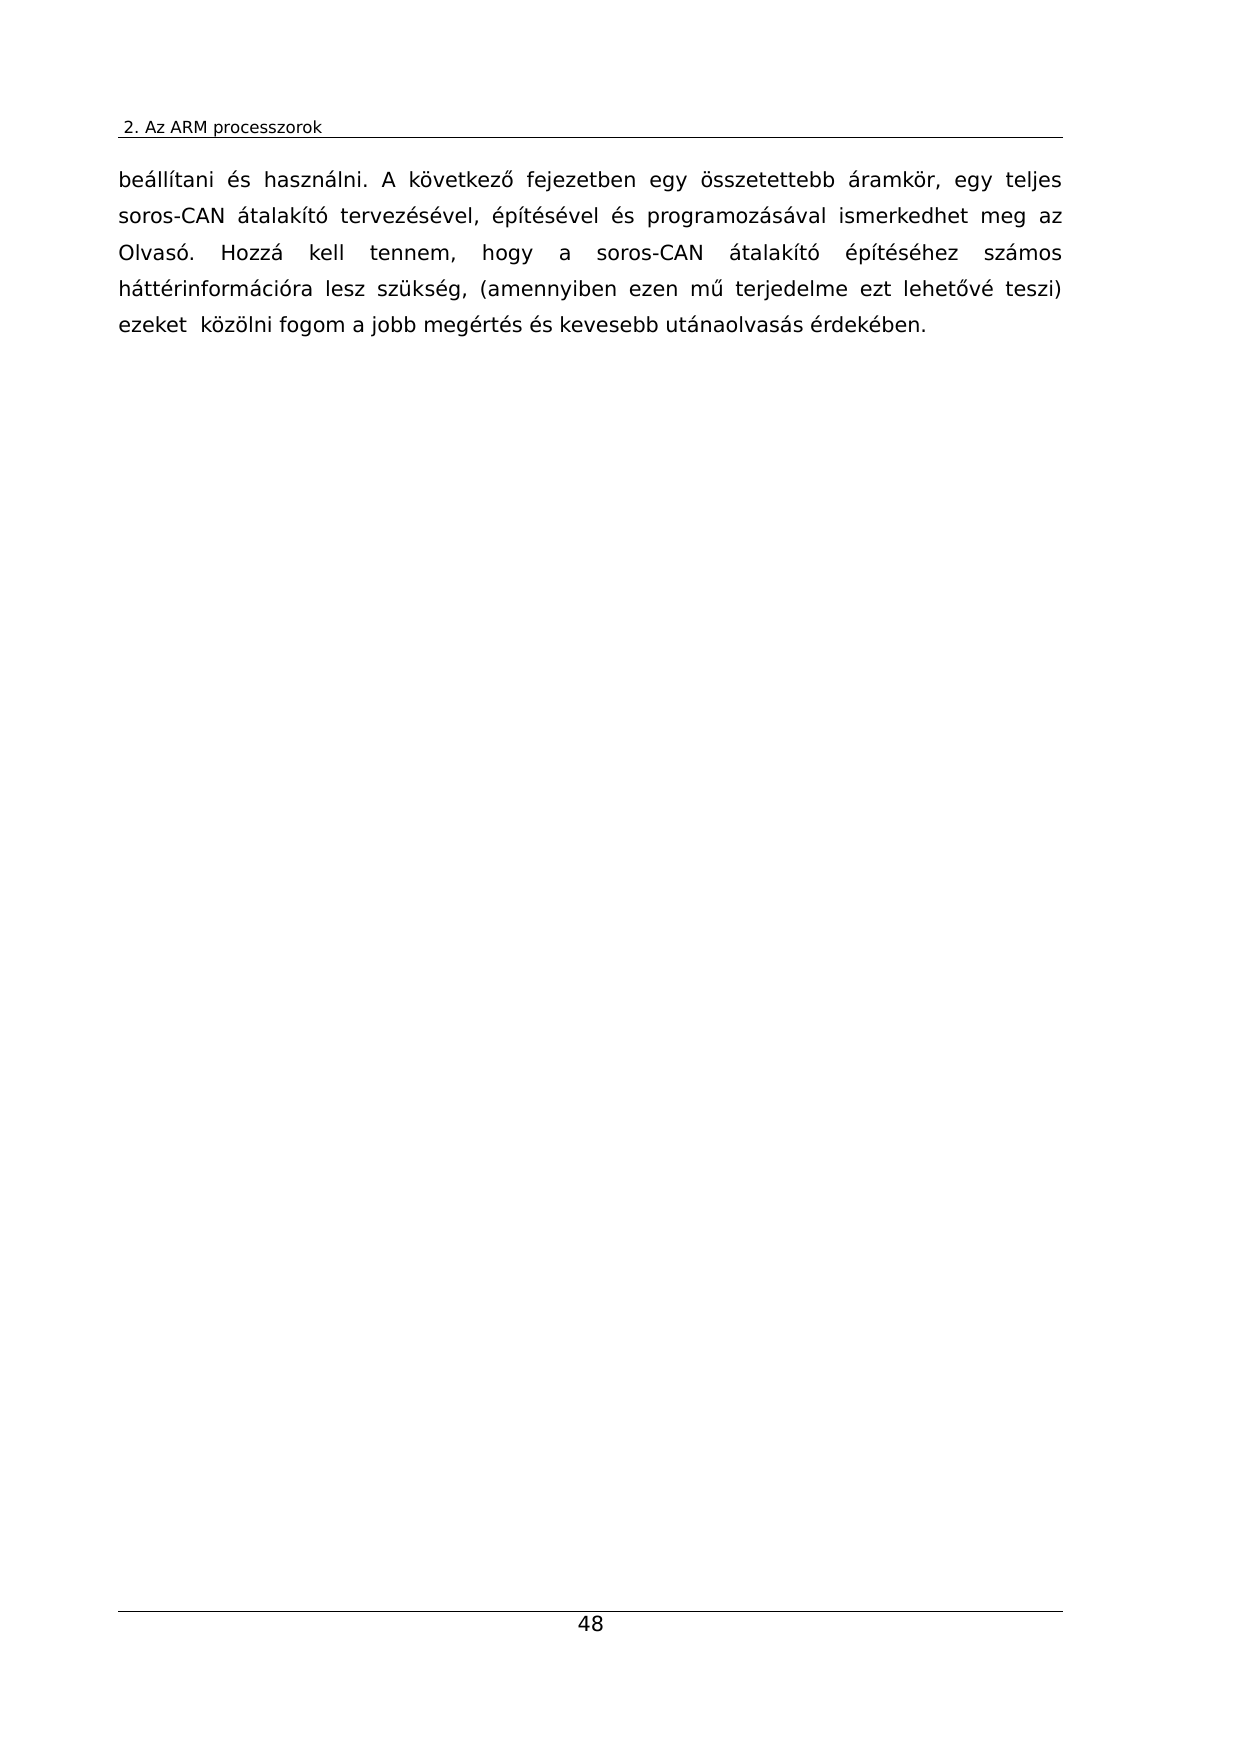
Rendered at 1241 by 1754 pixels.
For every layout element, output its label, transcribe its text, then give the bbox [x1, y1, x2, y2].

text beállí­tani és használni. A következő fejezetben egy összetettebb áramkör, egy teljes soros-CAN átalakító tervezésével, építésével és programozásával ismerkedhet meg az Olvasó. Hozzá kell tennem, hogy a soros-CAN átalakító építéséhez számos háttérinformációra lesz szük­ség, (amennyiben ezen mű terjedelme ezt lehetővé teszi) ezeket közölni fogom a jobb megértés és kevesebb utánaolvasás érdekében. [118, 168, 1063, 338]
